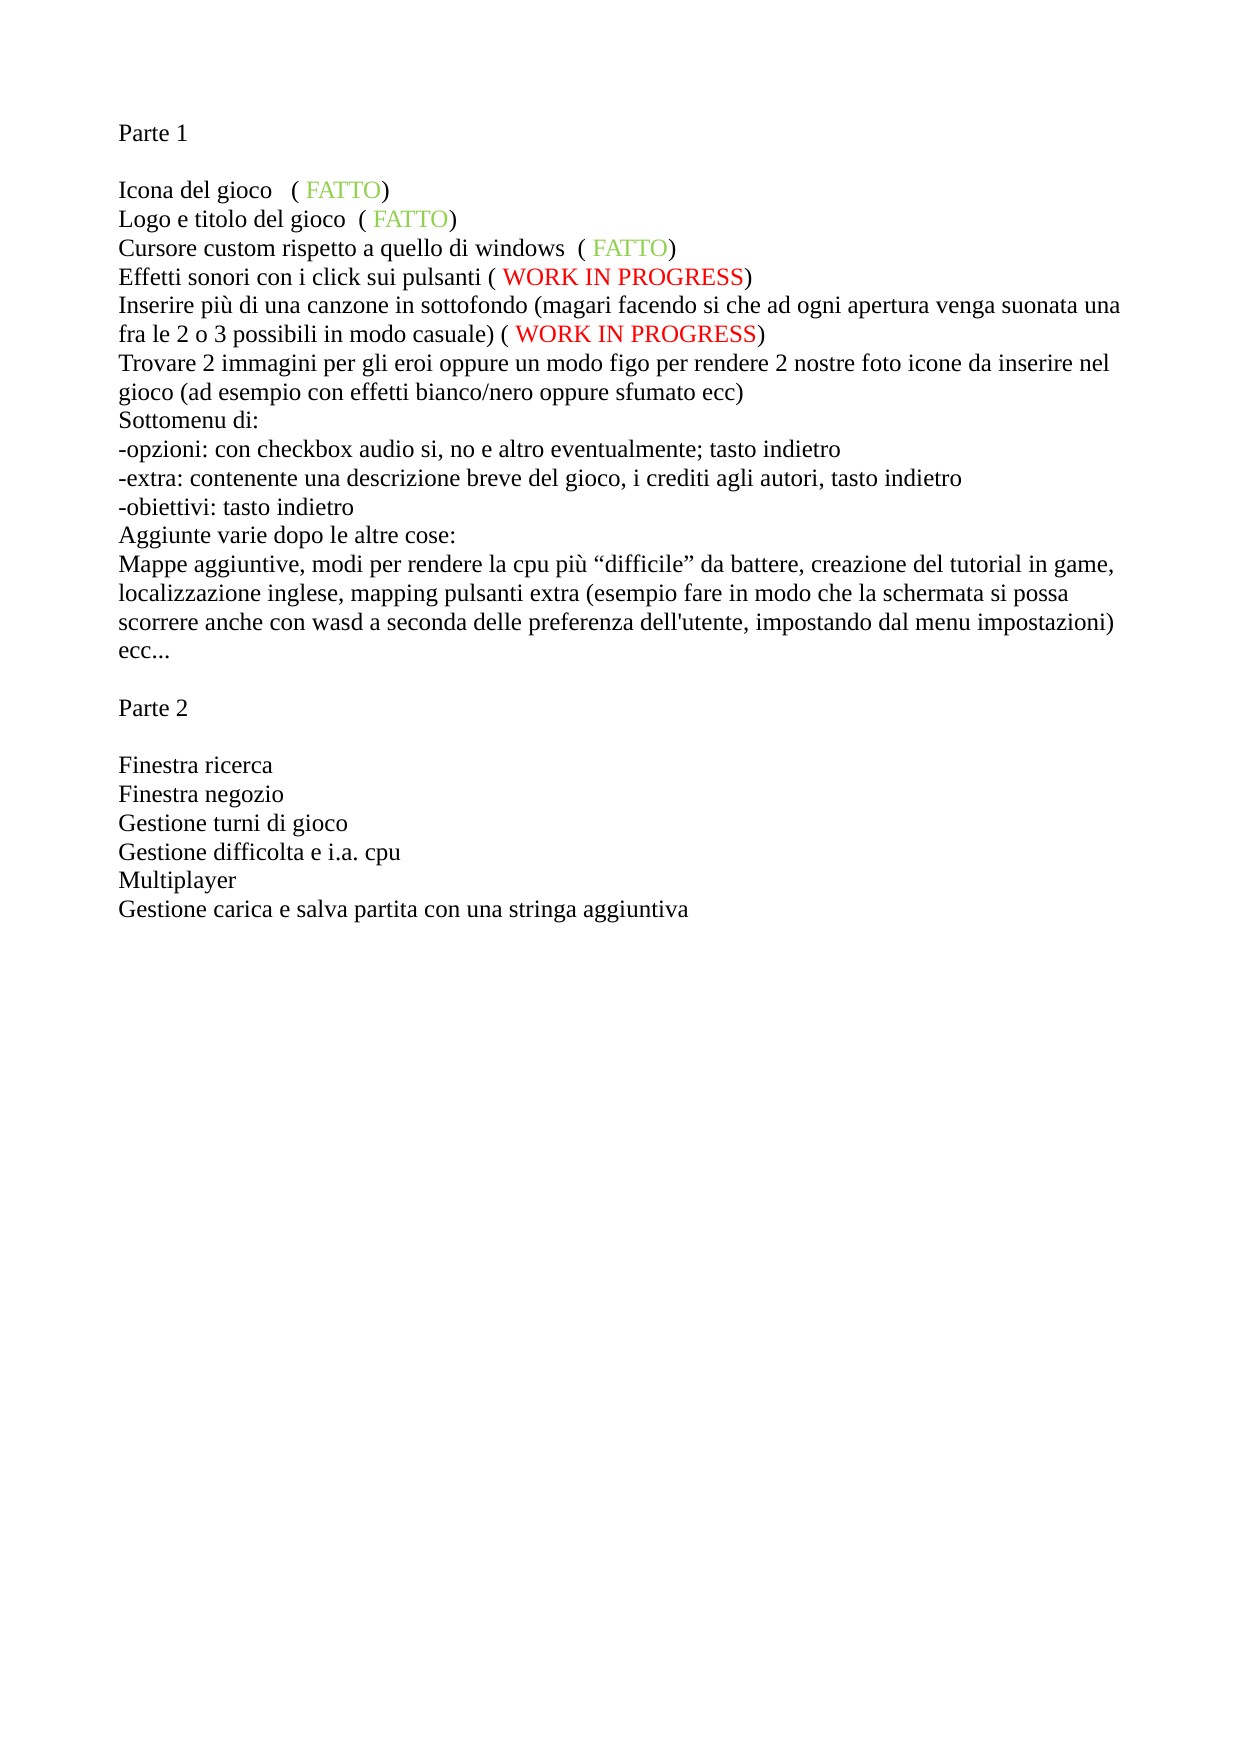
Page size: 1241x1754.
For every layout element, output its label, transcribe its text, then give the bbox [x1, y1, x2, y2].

text -opzioni: con checkbox audio si, no e altro eventualmente; tasto indietro [118, 434, 1122, 463]
text Parte 2 [118, 693, 1122, 722]
text Finestra ricerca [118, 751, 1122, 779]
text Logo e titolo del gioco ( FATTO) [118, 204, 1122, 233]
text Parte 1 [118, 118, 1122, 147]
text -obiettivi: tasto indietro [118, 492, 1122, 521]
text Gestione carica e salva partita con una stringa aggiuntiva [118, 894, 1122, 923]
text Inserire più di una canzone in sottofondo (magari facendo si che ad ogni apertura venga suonata una fra le 2 o 3 possibili in modo casuale) ( WORK IN PROGRESS) [118, 291, 1122, 348]
text Finestra negozio [118, 779, 1122, 808]
text Sottomenu di: [118, 406, 1122, 434]
text Gestione difficolta e i.a. cpu [118, 837, 1122, 866]
text Aggiunte varie dopo le altre cose: [118, 521, 1122, 549]
text Mappe aggiuntive, modi per rendere la cpu più “difficile” da battere, creazione del tutorial in game, localizzazione inglese, mapping pulsanti extra (esempio fare in modo che la schermata si possa scorrere anche con wasd a seconda delle preferenza dell'utente, impostando dal menu impostazioni) ecc... [118, 549, 1122, 664]
text -extra: contenente una descrizione breve del gioco, i crediti agli autori, tasto indietro [118, 463, 1122, 492]
text Multiplayer [118, 866, 1122, 894]
text Effetti sonori con i click sui pulsanti ( WORK IN PROGRESS) [118, 262, 1122, 291]
text Gestione turni di gioco [118, 808, 1122, 837]
text Trovare 2 immagini per gli eroi oppure un modo figo per rendere 2 nostre foto icone da inserire nel gioco (ad esempio con effetti bianco/nero oppure sfumato ecc) [118, 348, 1122, 406]
text Cursore custom rispetto a quello di windows ( FATTO) [118, 233, 1122, 262]
text Icona del gioco ( FATTO) [118, 176, 1122, 204]
